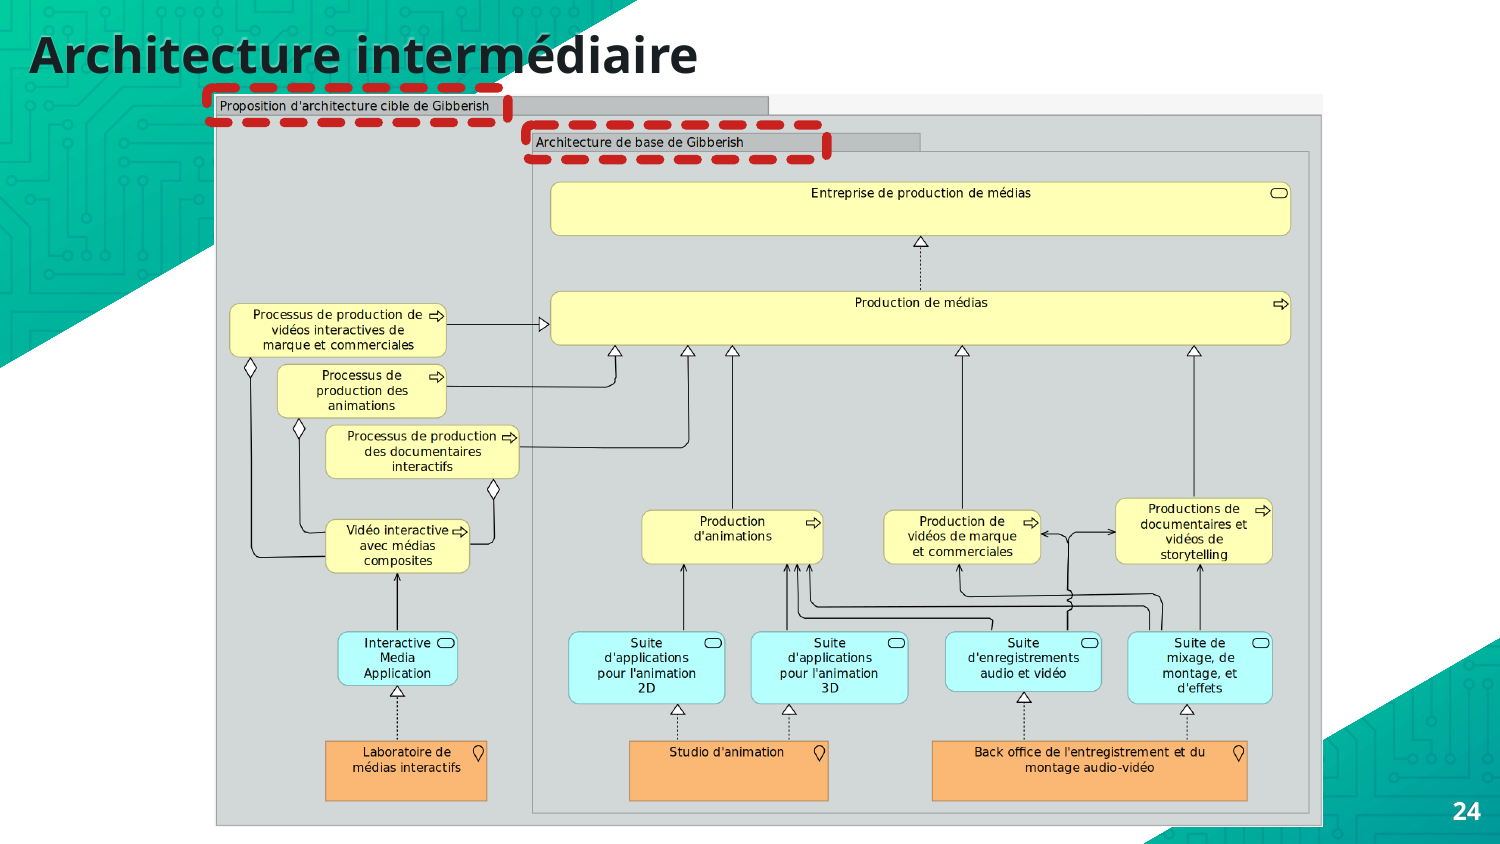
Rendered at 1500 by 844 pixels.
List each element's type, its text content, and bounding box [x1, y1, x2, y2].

picture [214, 94, 1323, 827]
slide_number [1391, 779, 1482, 844]
title Architecture intermédiaire [29, 29, 1249, 88]
